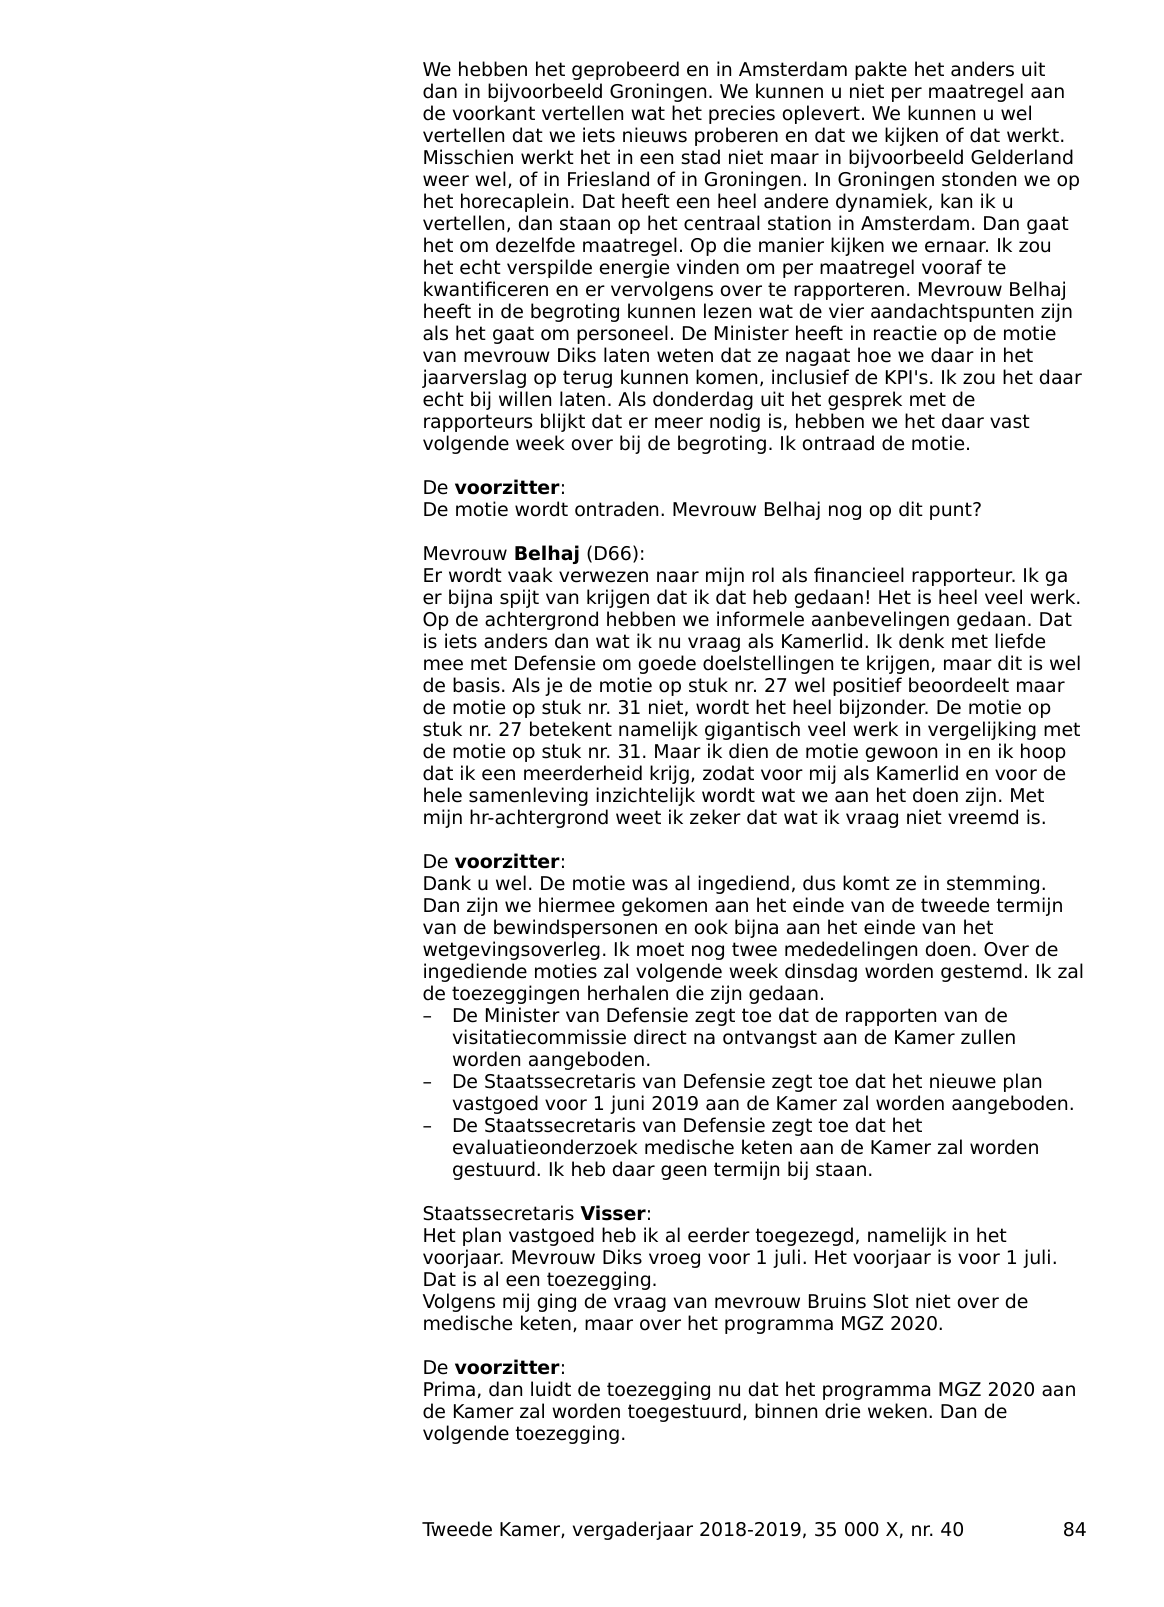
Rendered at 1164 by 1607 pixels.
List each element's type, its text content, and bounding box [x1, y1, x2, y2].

text De voorzitter: [422, 1357, 1087, 1379]
text Het plan vastgoed heb ik al eerder toegezegd, namelijk in het voorjaar. Mevrouw Diks vroeg voor 1 juli. Het voorjaar is voor 1 juli. Dat is al een toezegging. [422, 1225, 1087, 1291]
text De voorzitter: [422, 477, 1087, 499]
text Prima, dan luidt de toezegging nu dat het programma MGZ 2020 aan de Kamer zal worden toegestuurd, binnen drie weken. Dan de volgende toezegging. [422, 1379, 1087, 1445]
text Dank u wel. De motie was al ingediend, dus komt ze in stemming. Dan zijn we hiermee gekomen aan het einde van de tweede termijn van de bewindspersonen en ook bijna aan het einde van het wetgevingsoverleg. Ik moet nog twee mededelingen doen. Over de ingediende moties zal volgende week dinsdag worden gestemd. Ik zal de toezeggingen herhalen die zijn gedaan. [422, 873, 1087, 1005]
text Mevrouw Belhaj (D66): [422, 543, 1087, 565]
text – De Minister van Defensie zegt toe dat de rapporten van de visitatiecommissie direct na ontvangst aan de Kamer zullen worden aangeboden. [422, 1005, 1087, 1071]
text – De Staatssecretaris van Defensie zegt toe dat het evaluatieonderzoek medische keten aan de Kamer zal worden gestuurd. Ik heb daar geen termijn bij staan. [422, 1115, 1087, 1181]
text Er wordt vaak verwezen naar mijn rol als financieel rapporteur. Ik ga er bijna spijt van krijgen dat ik dat heb gedaan! Het is heel veel werk. Op de achtergrond hebben we informele aanbevelingen gedaan. Dat is iets anders dan wat ik nu vraag als Kamerlid. Ik denk met liefde mee met Defensie om goede doelstellingen te krijgen, maar dit is wel de basis. Als je de motie op stuk nr. 27 wel positief beoordeelt maar de motie op stuk nr. 31 niet, wordt het heel bijzonder. De motie op stuk nr. 27 betekent namelijk gigantisch veel werk in vergelijking met de motie op stuk nr. 31. Maar ik dien de motie gewoon in en ik hoop dat ik een meerderheid krijg, zodat voor mij als Kamerlid en voor de hele samenleving inzichtelijk wordt wat we aan het doen zijn. Met mijn hr-achtergrond weet ik zeker dat wat ik vraag niet vreemd is. [422, 565, 1087, 829]
text We hebben het geprobeerd en in Amsterdam pakte het anders uit dan in bijvoorbeeld Groningen. We kunnen u niet per maatregel aan de voorkant vertellen wat het precies oplevert. We kunnen u wel vertellen dat we iets nieuws proberen en dat we kijken of dat werkt. Misschien werkt het in een stad niet maar in bijvoorbeeld Gelderland weer wel, of in Friesland of in Groningen. In Groningen stonden we op het horecaplein. Dat heeft een heel andere dynamiek, kan ik u vertellen, dan staan op het centraal station in Amsterdam. Dan gaat het om dezelfde maatregel. Op die manier kijken we ernaar. Ik zou het echt verspilde energie vinden om per maatregel vooraf te kwantificeren en er vervolgens over te rapporteren. Mevrouw Belhaj heeft in de begroting kunnen lezen wat de vier aandachtspunten zijn als het gaat om personeel. De Minister heeft in reactie op de motie van mevrouw Diks laten weten dat ze nagaat hoe we daar in het jaarverslag op terug kunnen komen, inclusief de KPI's. Ik zou het daar echt bij willen laten. Als donderdag uit het gesprek met de rapporteurs blijkt dat er meer nodig is, hebben we het daar vast volgende week over bij de begroting. Ik ontraad de motie. [422, 59, 1087, 455]
text De motie wordt ontraden. Mevrouw Belhaj nog op dit punt? [422, 499, 1087, 521]
text – De Staatssecretaris van Defensie zegt toe dat het nieuwe plan vastgoed voor 1 juni 2019 aan de Kamer zal worden aangeboden. [422, 1071, 1087, 1115]
text Staatssecretaris Visser: [422, 1203, 1087, 1225]
text Volgens mij ging de vraag van mevrouw Bruins Slot niet over de medische keten, maar over het programma MGZ 2020. [422, 1291, 1087, 1335]
text De voorzitter: [422, 851, 1087, 873]
